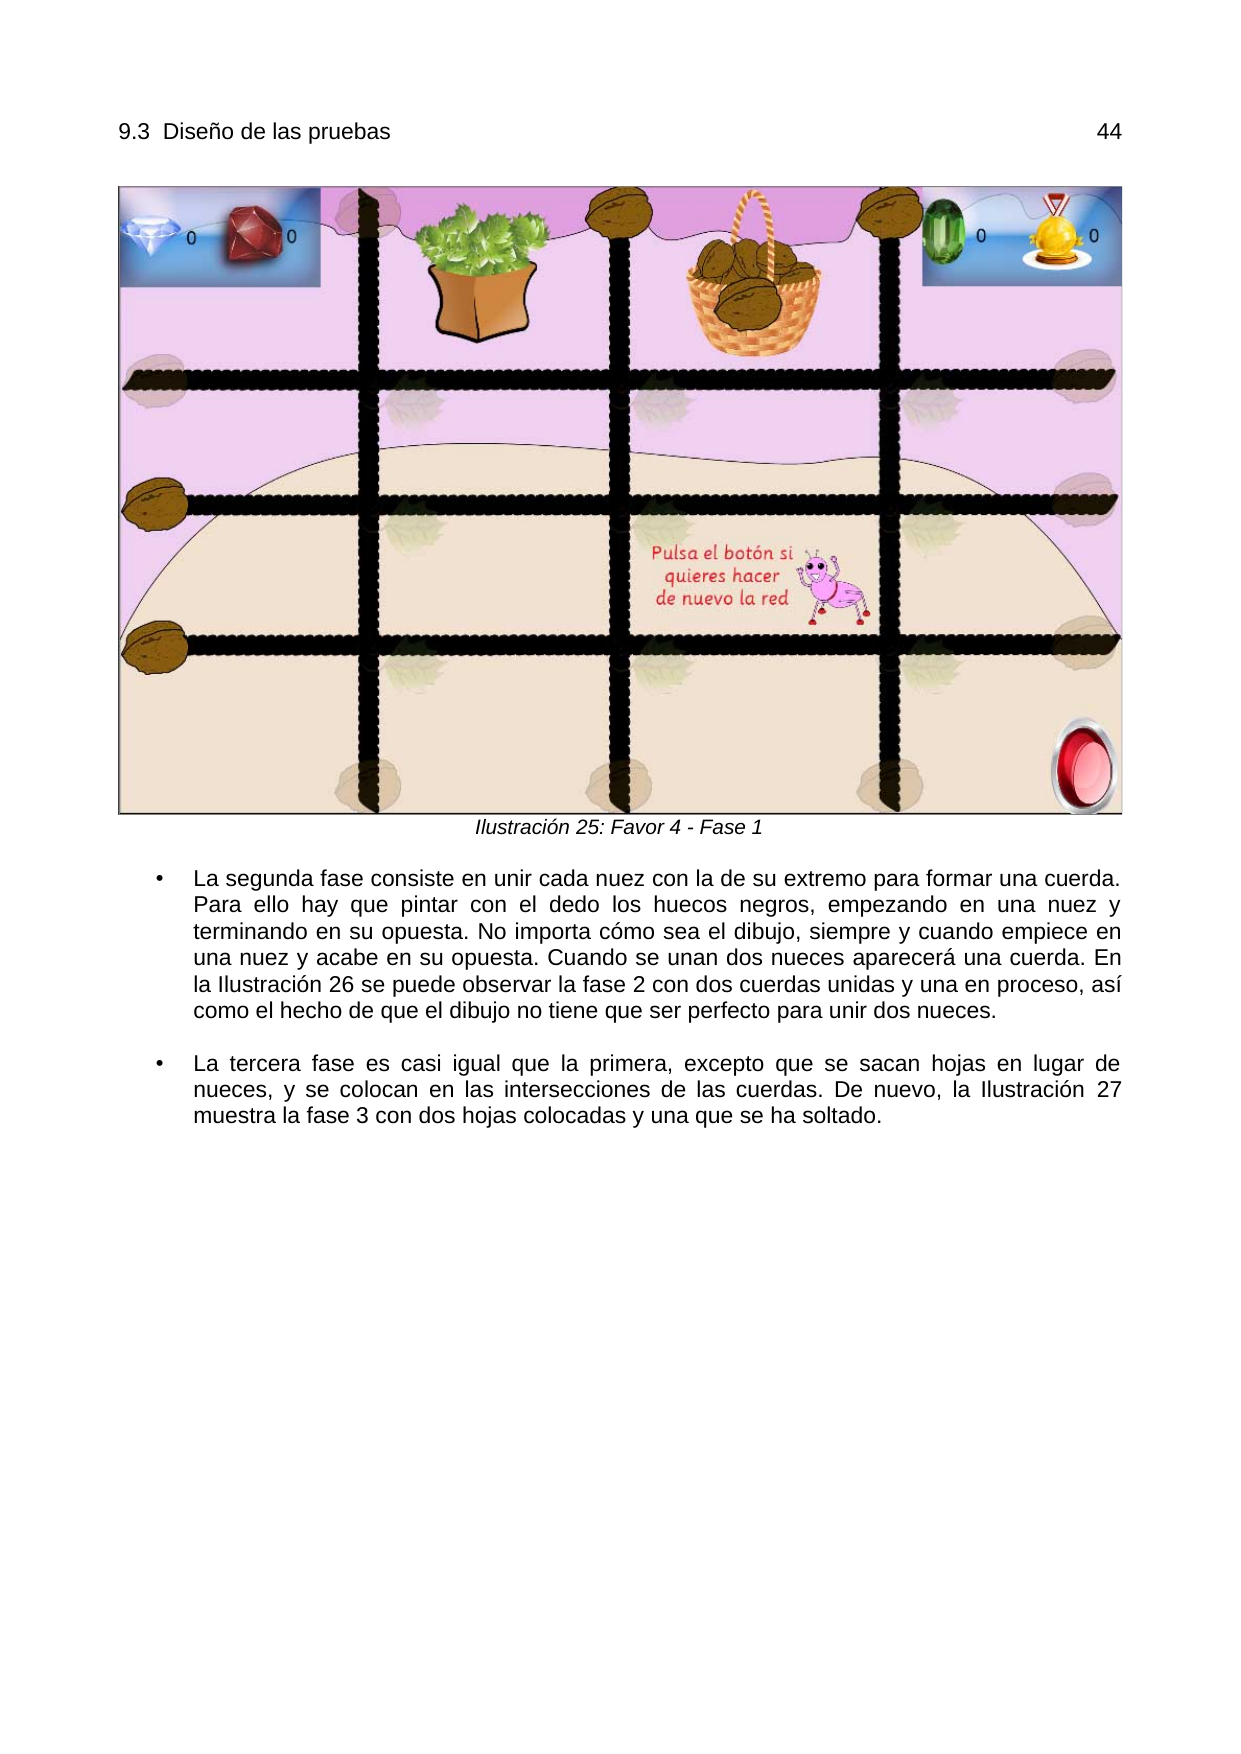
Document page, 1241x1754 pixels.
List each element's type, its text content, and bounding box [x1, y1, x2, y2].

text Ilustración 25: Favor 4 - Fase 1 [118, 815, 1122, 839]
list La segunda fase consiste en unir cada nuez con la de su extremo para formar una cuerda. Para ello hay que pintar con el dedo los huecos negros, empezando en una nuez y terminando en su opuesta. No importa cómo sea el dibujo, siempre y cuando empiece en una nuez y acabe en su opuesta. Cuando se unan dos nueces aparecerá una cuerda. En la Ilustración 26 se puede observar la fase 2 con dos cuerdas unidas y una en proceso, así como el hecho de que el dibujo no tiene que ser perfecto para unir dos nueces. [156, 865, 1122, 1023]
list La tercera fase es casi igual que la primera, excepto que se sacan hojas en lugar de nueces, y se colocan en las intersecciones de las cuerdas. De nuevo, la Ilustración 27 muestra la fase 3 con dos hojas colocadas y una que se ha soltado. [156, 1049, 1122, 1129]
picture [118, 186, 1123, 815]
